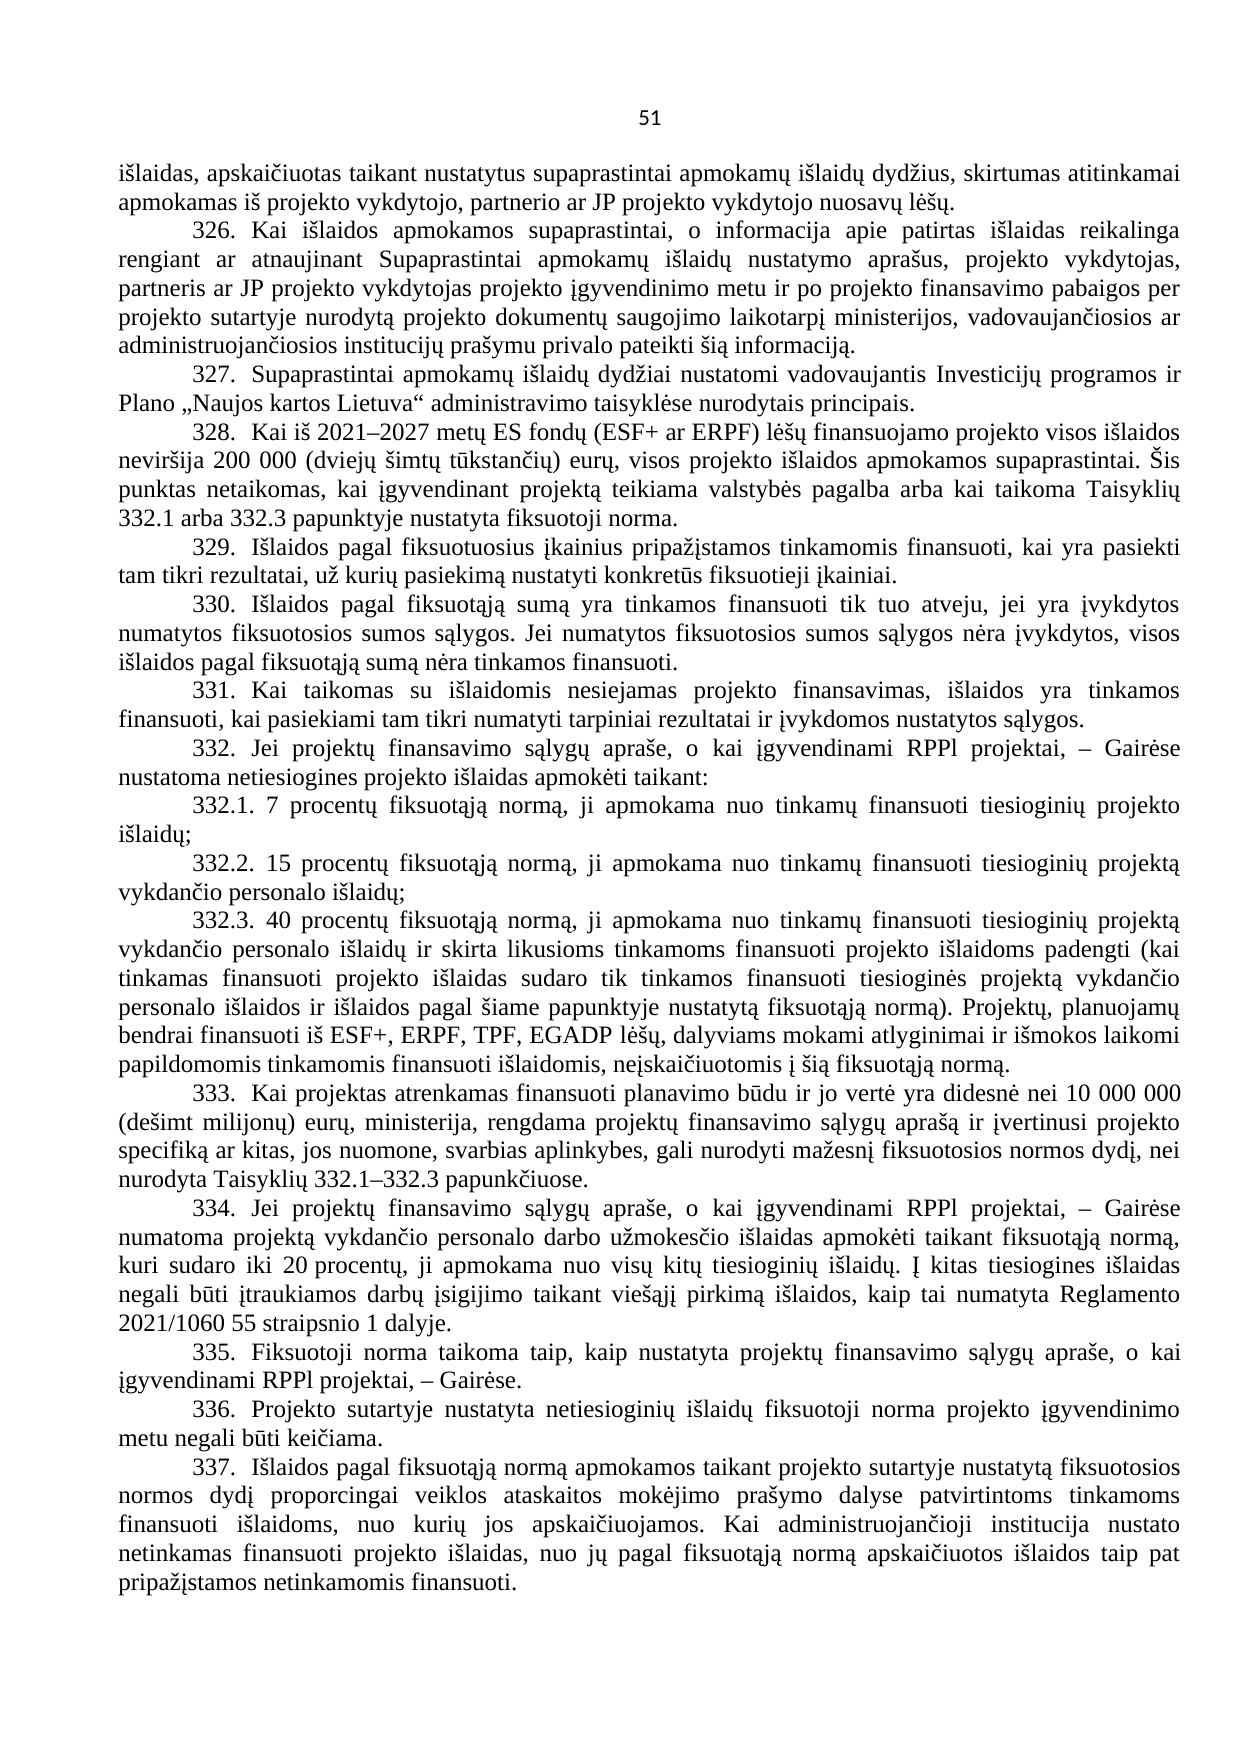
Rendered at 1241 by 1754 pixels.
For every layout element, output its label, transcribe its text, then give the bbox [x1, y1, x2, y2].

text 332.2. 15 procentų fiksuotąją normą, ji apmokama nuo tinkamų finansuoti tiesioginių projektą vykdančio personalo išlaidų; [118, 848, 1181, 905]
text 332. Jei projektų finansavimo sąlygų apraše, o kai įgyvendinami RPPl projektai, – Gairėse nustatoma netiesiogines projekto išlaidas apmokėti taikant: [118, 733, 1181, 790]
text 329. Išlaidos pagal fiksuotuosius įkainius pripažįstamos tinkamomis finansuoti, kai yra pasiekti tam tikri rezultatai, už kurių pasiekimą nustatyti konkretūs fiksuotieji įkainiai. [118, 532, 1181, 589]
text 332.1. 7 procentų fiksuotąją normą, ji apmokama nuo tinkamų finansuoti tiesioginių projekto išlaidų; [118, 790, 1181, 848]
text 333. Kai projektas atrenkamas finansuoti planavimo būdu ir jo vertė yra didesnė nei 10 000 000 (dešimt milijonų) eurų, ministerija, rengdama projektų finansavimo sąlygų aprašą ir įvertinusi projekto specifiką ar kitas, jos nuomone, svarbias aplinkybes, gali nurodyti mažesnį fiksuotosios normos dydį, nei nurodyta Taisyklių 332.1–332.3 papunkčiuose. [118, 1078, 1181, 1193]
text 330. Išlaidos pagal fiksuotąją sumą yra tinkamos finansuoti tik tuo atveju, jei yra įvykdytos numatytos fiksuotosios sumos sąlygos. Jei numatytos fiksuotosios sumos sąlygos nėra įvykdytos, visos išlaidos pagal fiksuotąją sumą nėra tinkamos finansuoti. [118, 589, 1181, 675]
text 332.3. 40 procentų fiksuotąją normą, ji apmokama nuo tinkamų finansuoti tiesioginių projektą vykdančio personalo išlaidų ir skirta likusioms tinkamoms finansuoti projekto išlaidoms padengti (kai tinkamas finansuoti projekto išlaidas sudaro tik tinkamos finansuoti tiesioginės projektą vykdančio personalo išlaidos ir išlaidos pagal šiame papunktyje nustatytą fiksuotąją normą). Projektų, planuojamų bendrai finansuoti iš ESF+, ERPF, TPF, EGADP lėšų, dalyviams mokami atlyginimai ir išmokos laikomi papildomomis tinkamomis finansuoti išlaidomis, neįskaičiuotomis į šią fiksuotąją normą. [118, 905, 1181, 1078]
text 334. Jei projektų finansavimo sąlygų apraše, o kai įgyvendinami RPPl projektai, – Gairėse numatoma projektą vykdančio personalo darbo užmokesčio išlaidas apmokėti taikant fiksuotąją normą, kuri sudaro iki 20 procentų, ji apmokama nuo visų kitų tiesioginių išlaidų. Į kitas tiesiogines išlaidas negali būti įtraukiamos darbų įsigijimo taikant viešąjį pirkimą išlaidos, kaip tai numatyta Reglamento 2021/1060 55 straipsnio 1 dalyje. [118, 1193, 1181, 1337]
text 331. Kai taikomas su išlaidomis nesiejamas projekto finansavimas, išlaidos yra tinkamos finansuoti, kai pasiekiami tam tikri numatyti tarpiniai rezultatai ir įvykdomos nustatytos sąlygos. [118, 675, 1181, 733]
text 337. Išlaidos pagal fiksuotąją normą apmokamos taikant projekto sutartyje nustatytą fiksuotosios normos dydį proporcingai veiklos ataskaitos mokėjimo prašymo dalyse patvirtintoms tinkamoms finansuoti išlaidoms, nuo kurių jos apskaičiuojamos. Kai administruojančioji institucija nustato netinkamas finansuoti projekto išlaidas, nuo jų pagal fiksuotąją normą apskaičiuotos išlaidos taip pat pripažįstamos netinkamomis finansuoti. [118, 1452, 1181, 1595]
text išlaidas, apskaičiuotas taikant nustatytus supaprastintai apmokamų išlaidų dydžius, skirtumas atitinkamai apmokamas iš projekto vykdytojo, partnerio ar JP projekto vykdytojo nuosavų lėšų. [118, 158, 1181, 215]
text 336. Projekto sutartyje nustatyta netiesioginių išlaidų fiksuotoji norma projekto įgyvendinimo metu negali būti keičiama. [118, 1394, 1181, 1452]
text 328. Kai iš 2021–2027 metų ES fondų (ESF+ ar ERPF) lėšų finansuojamo projekto visos išlaidos neviršija 200 000 (dviejų šimtų tūkstančių) eurų, visos projekto išlaidos apmokamos supaprastintai. Šis punktas netaikomas, kai įgyvendinant projektą teikiama valstybės pagalba arba kai taikoma Taisyklių 332.1 arba 332.3 papunktyje nustatyta fiksuotoji norma. [118, 417, 1181, 532]
text 326. Kai išlaidos apmokamos supaprastintai, o informacija apie patirtas išlaidas reikalinga rengiant ar atnaujinant Supaprastintai apmokamų išlaidų nustatymo aprašus, projekto vykdytojas, partneris ar JP projekto vykdytojas projekto įgyvendinimo metu ir po projekto finansavimo pabaigos per projekto sutartyje nurodytą projekto dokumentų saugojimo laikotarpį ministerijos, vadovaujančiosios ar administruojančiosios institucijų prašymu privalo pateikti šią informaciją. [118, 215, 1181, 359]
text 335. Fiksuotoji norma taikoma taip, kaip nustatyta projektų finansavimo sąlygų apraše, o kai įgyvendinami RPPl projektai, – Gairėse. [118, 1337, 1181, 1394]
text 327. Supaprastintai apmokamų išlaidų dydžiai nustatomi vadovaujantis Investicijų programos ir Plano „Naujos kartos Lietuva“ administravimo taisyklėse nurodytais principais. [118, 359, 1181, 417]
